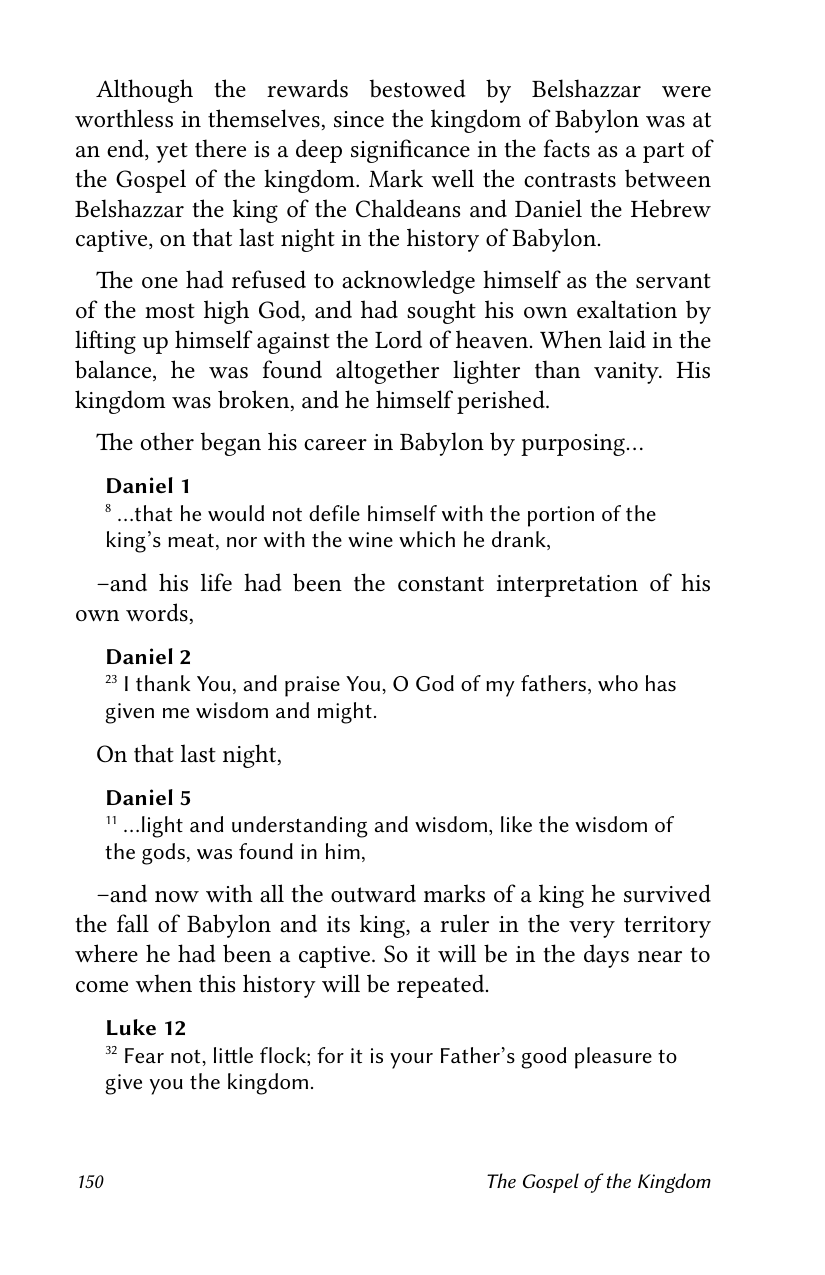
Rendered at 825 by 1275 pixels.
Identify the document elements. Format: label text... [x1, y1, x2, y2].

text 11 ...light and understanding and wisdom, like the wisdom of the gods, was found in him, [105, 812, 682, 865]
text Luke 12 [105, 1015, 712, 1041]
text –and his life had been the constant interpretation of his own words, [75, 569, 712, 627]
text Daniel 1 [105, 473, 712, 499]
text The one had refused to acknowledge himself as the servant of the most high God, and had sought his own exaltation by lifting up himself against the Lord of heaven. When laid in the balance, he was found altogether lighter than vanity. His kingdom was broken, and he himself perished. [75, 266, 712, 414]
text The other began his career in Babylon by purposing… [75, 428, 712, 457]
text Although the rewards bestowed by Belshazzar were worthless in themselves, since the kingdom of Babylon was at an end, yet there is a deep significance in the facts as a part of the Gospel of the kingdom. Mark well the contrasts between Belshazzar the king of the Chaldeans and Daniel the Hebrew captive, on that last night in the history of Babylon. [75, 75, 712, 253]
text –and now with all the outward marks of a king he survived the fall of Babylon and its king, a ruler in the very territory where he had been a captive. So it will be in the days near to come when this history will be repeated. [75, 880, 712, 999]
text Daniel 2 [105, 644, 712, 670]
text 32 Fear not, little flock; for it is your Father’s good pleasure to give you the kingdom. [105, 1043, 682, 1095]
text 23 I thank You, and praise You, O God of my fathers, who has given me wisdom and might. [105, 671, 682, 724]
text 8 ...that he would not defile himself with the portion of the king’s meat, nor with the wine which he drank, [105, 501, 682, 553]
text Daniel 5 [105, 784, 712, 811]
text On that last night, [75, 739, 712, 768]
